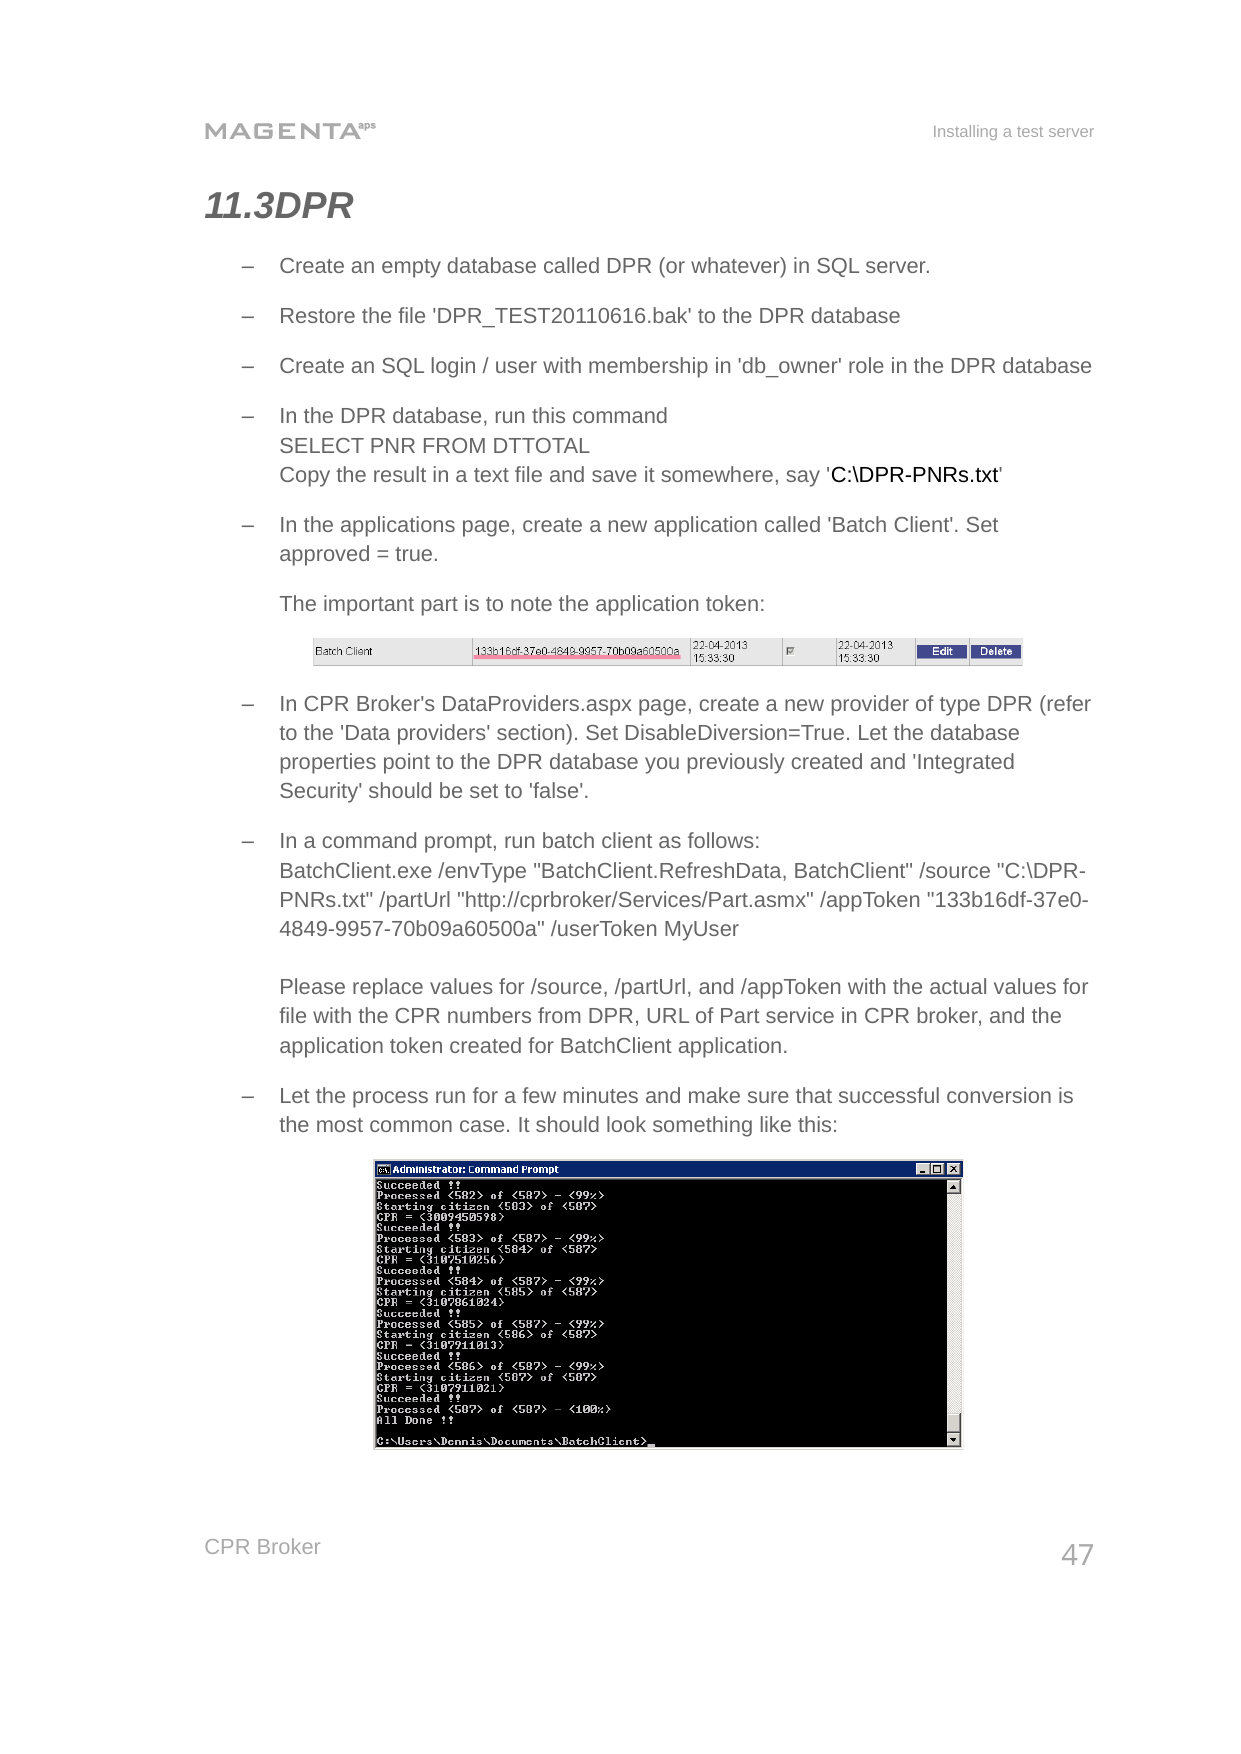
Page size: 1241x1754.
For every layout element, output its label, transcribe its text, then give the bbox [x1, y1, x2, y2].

list Create an empty database called DPR (or whatever) in SQL server. [242, 251, 1094, 280]
list Let the process run for a few minutes and make sure that successful conversion is the most common case. It should look something like this: [242, 1080, 1094, 1138]
list Create an SQL login / user with membership in 'db_owner' role in the DPR database [242, 351, 1094, 380]
picture [313, 638, 1023, 666]
picture [372, 1158, 964, 1450]
subtitle DPR [204, 171, 1094, 230]
list Restore the file 'DPR_TEST20110616.bak' to the DPR database [242, 301, 1094, 330]
list The important part is to note the application token: [242, 588, 1094, 617]
list In the applications page, create a new application called 'Batch Client'. Set approved = true. [242, 509, 1094, 567]
list In CPR Broker's DataProviders.aspx page, create a new provider of type DPR (refer to the 'Data providers' section). Set DisableDiversion=True. Let the database properties point to the DPR database you previously created and 'Integrated Security' should be set to 'false'. [242, 688, 1094, 805]
list In the DPR database, run this command SELECT PNR FROM DTTOTAL Copy the result in a text file and save it somewhere, say 'C:\DPR-PNRs.txt' [242, 401, 1094, 488]
list In a command prompt, run batch client as follows: BatchClient.exe /envType "BatchClient.RefreshData, BatchClient" /source "C:\DPR-PNRs.txt" /partUrl "http://cprbroker/Services/Part.asmx" /appToken "133b16df-37e0-4849-9957-70b09a60500a" /userToken MyUser Please replace values for /source, /partUrl, and /appToken with the actual values for file with the CPR numbers from DPR, URL of Part service in CPR broker, and the application token created for BatchClient application. [242, 826, 1094, 1059]
